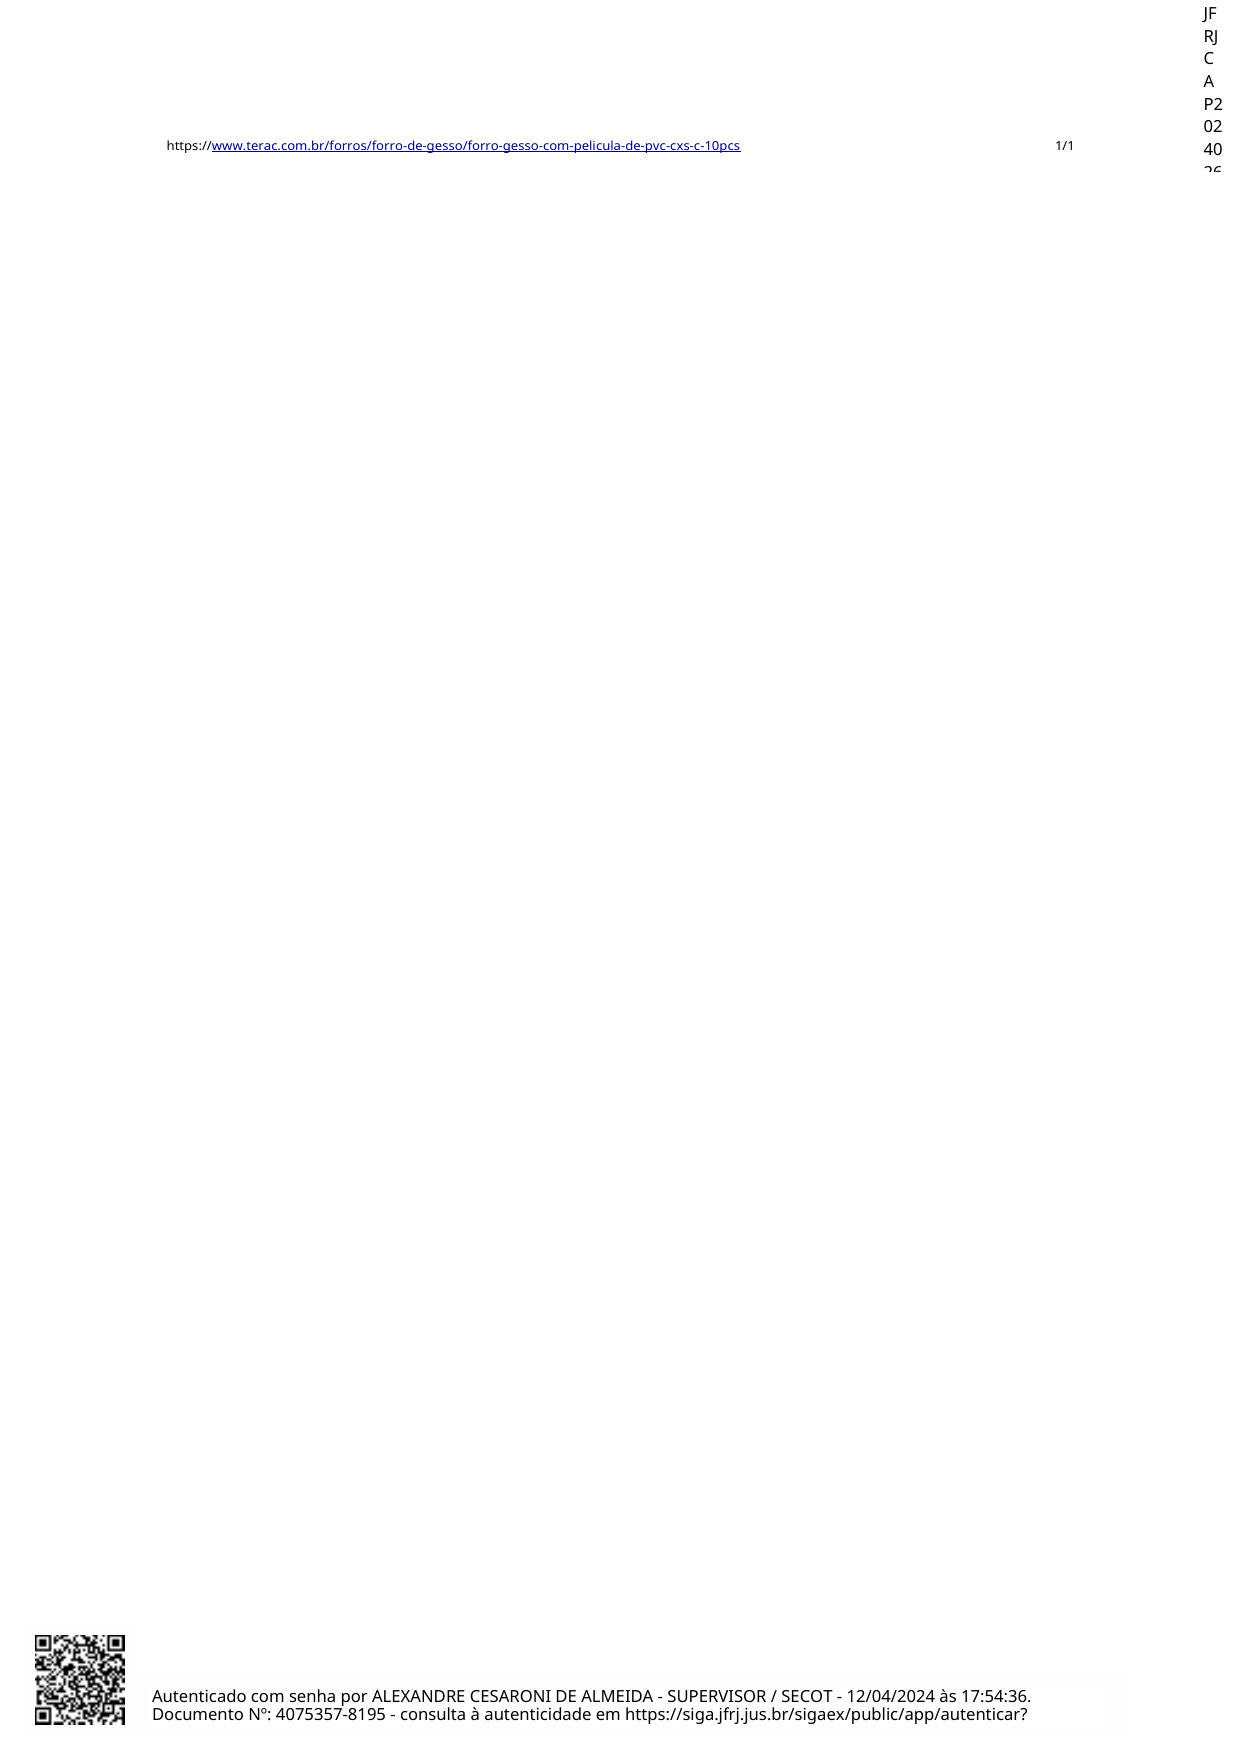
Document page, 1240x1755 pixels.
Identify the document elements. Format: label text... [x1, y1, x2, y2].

text https://www.terac.com.br/forros/forro-de-gesso/forro-gesso-com-pelicula-de-pvc-cxs-c-10pcs 1/1 [166, 0, 1224, 172]
text JFRJCAP202402680A [1203, 1, 1224, 172]
